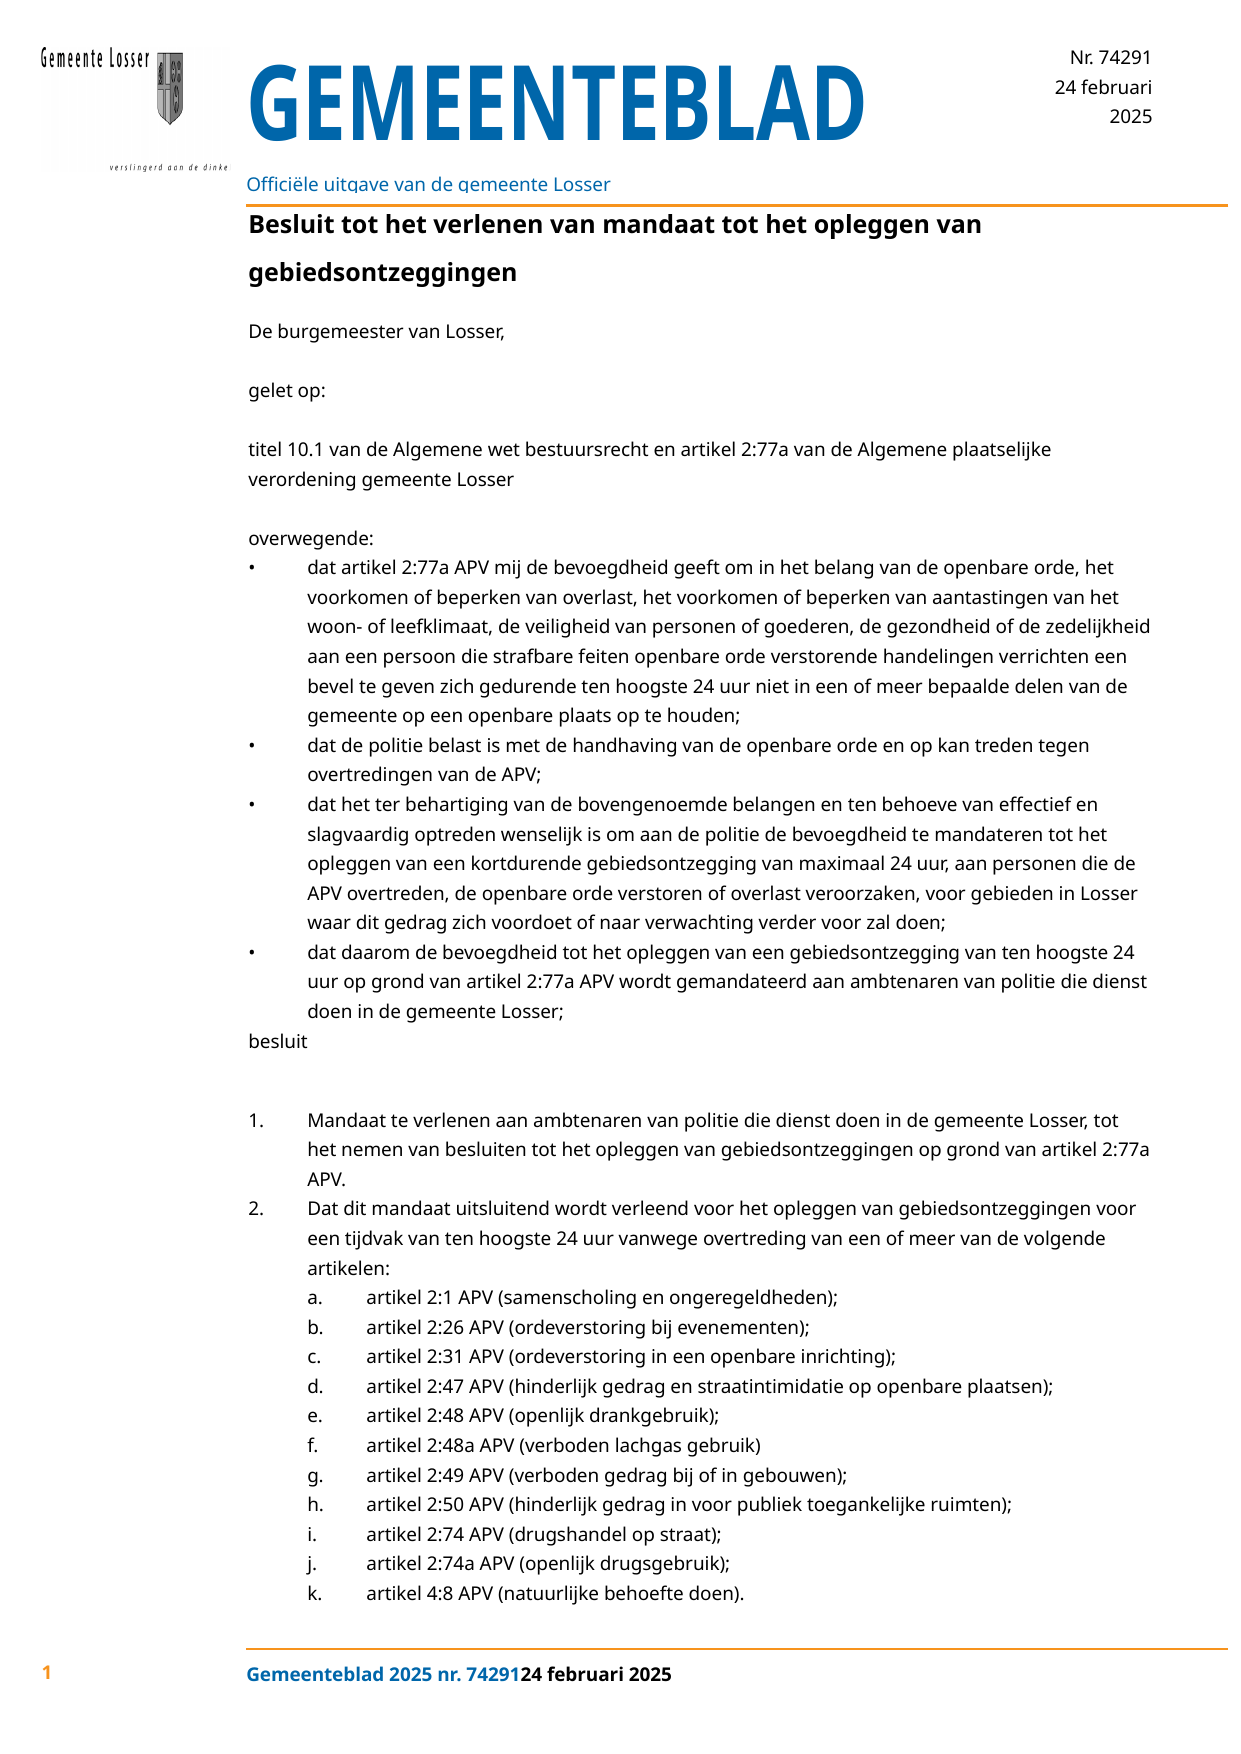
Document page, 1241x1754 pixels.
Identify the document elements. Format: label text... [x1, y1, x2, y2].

list artikel 2:50 APV (hinderlijk gedrag in voor publiek toegankelijke ruimten); [307, 1491, 1152, 1517]
list artikel 2:1 APV (samenscholing en ongeregeldheden); [307, 1284, 1152, 1310]
list artikel 2:48 APV (openlijk drankgebruik); [307, 1403, 1152, 1428]
list Mandaat te verlenen aan ambtenaren van politie die dienst doen in de gemeente Losser, tot het nemen van besluiten tot het opleggen van gebiedsontzeggingen op grond van artikel 2:77a APV. [248, 1107, 1152, 1192]
list dat het ter behartiging van de bovengenoemde belangen en ten behoeve van effectief en slagvaardig optreden wenselijk is om aan de politie de bevoegdheid te mandateren tot het opleggen van een kortdurende gebiedsontzegging van maximaal 24 uur, aan personen die de APV overtreden, de openbare orde verstoren of overlast veroorzaken, voor gebieden in Losser waar dit gedrag zich voordoet of naar verwachting verder voor zal doen; [248, 791, 1152, 935]
picture [41, 47, 231, 172]
list artikel 2:74a APV (openlijk drugsgebruik); [307, 1551, 1152, 1576]
list artikel 2:47 APV (hinderlijk gedrag en straatintimidatie op openbare plaatsen); [307, 1373, 1152, 1399]
list dat artikel 2:77a APV mij de bevoegdheid geeft om in het belang van de openbare orde, het voorkomen of beperken van overlast, het voorkomen of beperken van aantastingen van het woon- of leefklimaat, de veiligheid van personen of goederen, de gezondheid of de zedelijkheid aan een persoon die strafbare feiten openbare orde verstorende handelingen verrichten een bevel te geven zich gedurende ten hoogste 24 uur niet in een of meer bepaalde delen van de gemeente op een openbare plaats op te houden; [248, 554, 1152, 728]
text De burgemeester van Losser, [248, 318, 1152, 344]
list dat daarom de bevoegdheid tot het opleggen van een gebiedsontzegging van ten hoogste 24 uur op grond van artikel 2:77a APV wordt gemandateerd aan ambtenaren van politie die dienst doen in de gemeente Losser; [248, 939, 1152, 1024]
list artikel 2:74 APV (drugshandel op straat); [307, 1521, 1152, 1547]
text overwegende: [248, 525, 1152, 551]
list artikel 2:48a APV (verboden lachgas gebruik) [307, 1432, 1152, 1458]
text besluit [248, 1028, 1152, 1054]
text Besluit tot het verlenen van mandaat tot het opleggen van gebiedsontzeggingen [248, 207, 1152, 288]
list artikel 2:31 APV (ordeverstoring in een openbare inrichting); [307, 1343, 1152, 1369]
list artikel 2:26 APV (ordeverstoring bij evenementen); [307, 1314, 1152, 1339]
list Dat dit mandaat uitsluitend wordt verleend voor het opleggen van gebiedsontzeggingen voor een tijdvak van ten hoogste 24 uur vanwege overtreding van een of meer van de volgende artikelen: [248, 1196, 1152, 1280]
list artikel 4:8 APV (natuurlijke behoefte doen). [307, 1580, 1152, 1606]
list artikel 2:49 APV (verboden gedrag bij of in gebouwen); [307, 1462, 1152, 1487]
text gelet op: [248, 377, 1152, 403]
list dat de politie belast is met de handhaving van de openbare orde en op kan treden tegen overtredingen van de APV; [248, 732, 1152, 787]
text titel 10.1 van de Algemene wet bestuursrecht en artikel 2:77a van de Algemene plaatselijke verordening gemeente Losser [248, 436, 1152, 492]
